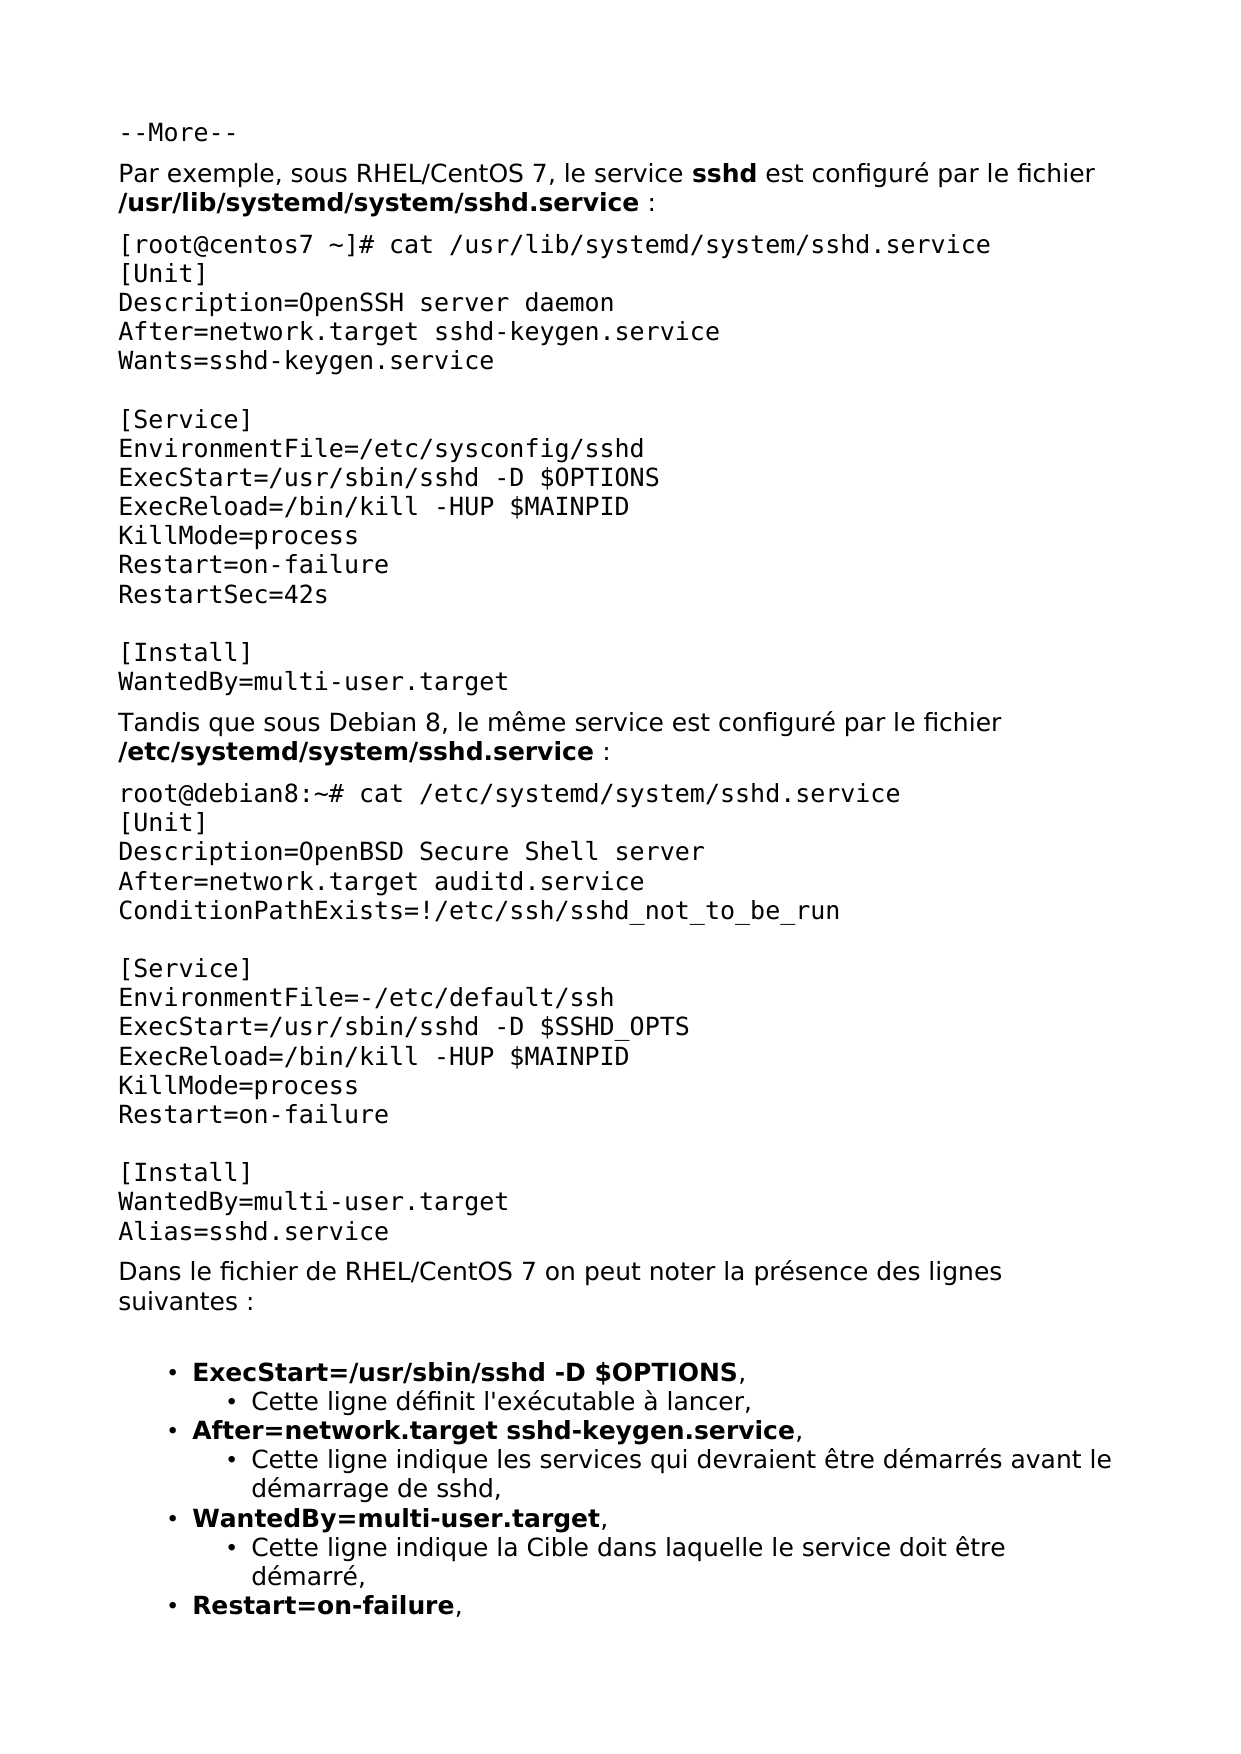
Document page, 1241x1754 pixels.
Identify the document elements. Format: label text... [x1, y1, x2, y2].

text Dans le fichier de RHEL/CentOS 7 on peut noter la présence des lignes suivantes : [118, 1258, 1122, 1316]
list ExecStart=/usr/sbin/sshd -D $OPTIONS, [177, 1358, 1122, 1387]
list Restart=on-failure, [177, 1591, 1122, 1620]
list Cette ligne indique la Cible dans laquelle le service doit être démarré, [236, 1533, 1122, 1591]
list Cette ligne définit l'exécutable à lancer, [236, 1387, 1122, 1416]
text root@debian8:~# cat /etc/systemd/system/sshd.service [Unit] Description=OpenBSD Secure Shell server After=network.target auditd.service ConditionPathExists=!/etc/ssh/sshd_not_to_be_run [Service] EnvironmentFile=-/etc/default/ssh ExecStart=/usr/sbin/sshd -D $SSHD_OPTS ExecReload=/bin/kill -HUP $MAINPID KillMode=process Restart=on-failure [Install] WantedBy=multi-user.target Alias=sshd.service [118, 779, 1122, 1246]
text --More-- [118, 118, 1122, 147]
text [root@centos7 ~]# cat /usr/lib/systemd/system/sshd.service [Unit] Description=OpenSSH server daemon After=network.target sshd-keygen.service Wants=sshd-keygen.service [Service] EnvironmentFile=/etc/sysconfig/sshd ExecStart=/usr/sbin/sshd -D $OPTIONS ExecReload=/bin/kill -HUP $MAINPID KillMode=process Restart=on-failure RestartSec=42s [Install] WantedBy=multi-user.target [118, 230, 1122, 697]
list After=network.target sshd-keygen.service, [177, 1416, 1122, 1445]
list WantedBy=multi-user.target, [177, 1504, 1122, 1533]
list Cette ligne indique les services qui devraient être démarrés avant le démarrage de sshd, [236, 1445, 1122, 1504]
text Par exemple, sous RHEL/CentOS 7, le service sshd est configuré par le fichier /usr/lib/systemd/system/sshd.service : [118, 159, 1122, 217]
text Tandis que sous Debian 8, le même service est configuré par le fichier /etc/systemd/system/sshd.service : [118, 708, 1122, 767]
